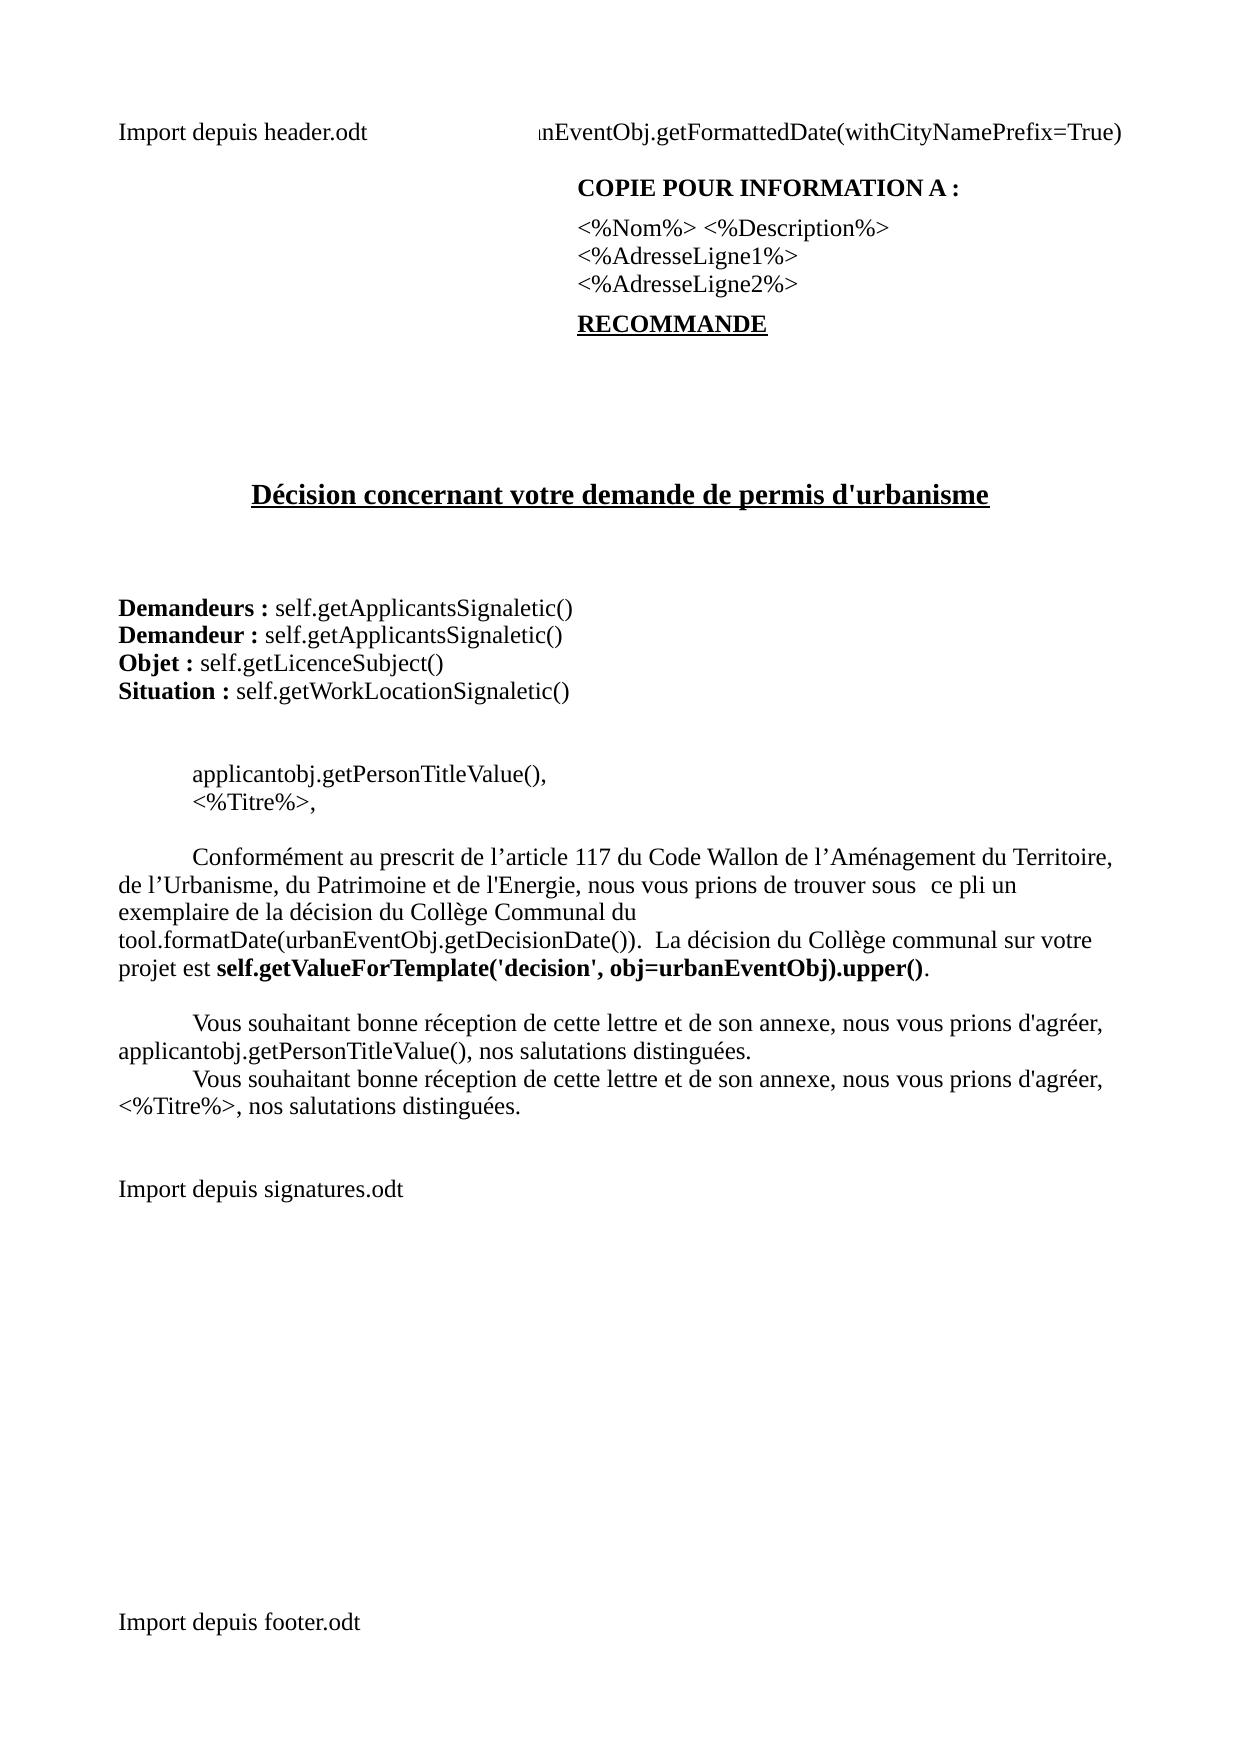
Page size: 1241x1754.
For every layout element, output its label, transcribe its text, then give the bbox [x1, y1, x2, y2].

title Décision concernant votre demande de permis d'urbanisme [118, 478, 1122, 511]
text Demandeur : self.getApplicantsSignaletic() [118, 621, 1122, 649]
text COPIE POUR INFORMATION A : [577, 174, 1085, 202]
text <%Titre%>, [118, 788, 1122, 815]
text Conformément au prescrit de l’article 117 du Code Wallon de l’Aménagement du Territoire, de l’Urbanisme, du Patrimoine et de l'Energie, nous vous prions de trouver sous ce pli un exemplaire de la décision du Collège Communal du tool.formatDate(urbanEventObj.getDecisionDate()). La décision du Collège communal sur votre projet est self.getValueForTemplate('decision', obj=urbanEventObj).upper(). [118, 843, 1122, 982]
text urbanEventObj.getFormattedDate(withCityNamePrefix=True) [118, 118, 1122, 427]
text Import depuis signatures.odt [118, 1176, 1122, 1203]
text Vous souhaitant bonne réception de cette lettre et de son annexe, nous vous prions d'agréer, applicantobj.getPersonTitleValue(), nos salutations distinguées. [118, 1009, 1122, 1065]
text applicantobj.getPersonTitleValue(), [118, 760, 1122, 788]
text Import depuis header.odt [118, 118, 539, 146]
text Vous souhaitant bonne réception de cette lettre et de son annexe, nous vous prions d'agréer, <%Titre%>, nos salutations distinguées. [118, 1065, 1122, 1120]
text Objet : self.getLicenceSubject() [118, 649, 1122, 677]
text Demandeurs : self.getApplicantsSignaletic() [118, 594, 1122, 621]
text RECOMMANDE [577, 310, 1085, 338]
text Situation : self.getWorkLocationSignaletic() [118, 677, 1122, 704]
text <%Nom%> <%Description%> <%AdresseLigne1%> <%AdresseLigne2%> [577, 214, 1085, 298]
